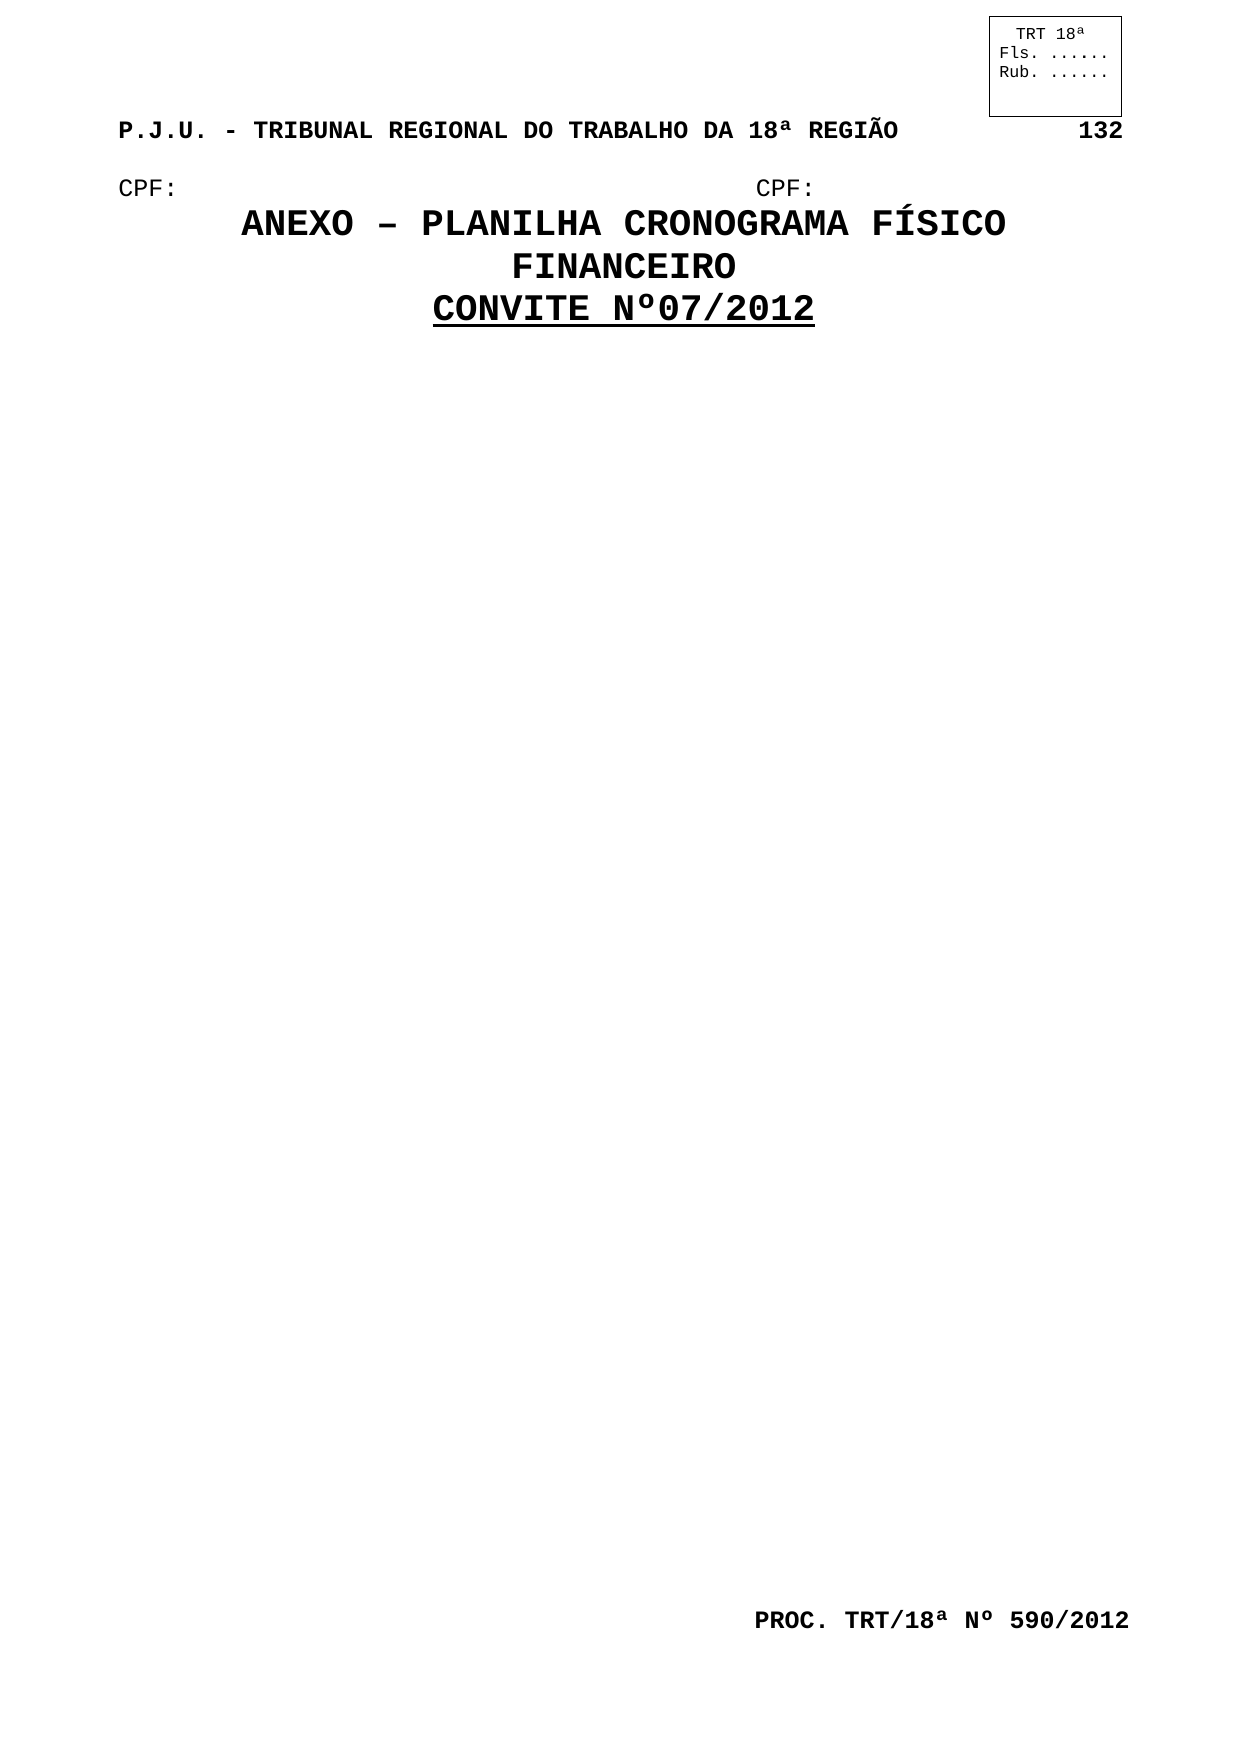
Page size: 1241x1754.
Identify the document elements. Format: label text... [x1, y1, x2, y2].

text CONVITE Nº07/2012 [118, 289, 1129, 332]
text CPF: CPF: [118, 176, 1129, 204]
text ANEXO – PLANILHA CRONOGRAMA FÍSICO FINANCEIRO [118, 204, 1129, 289]
